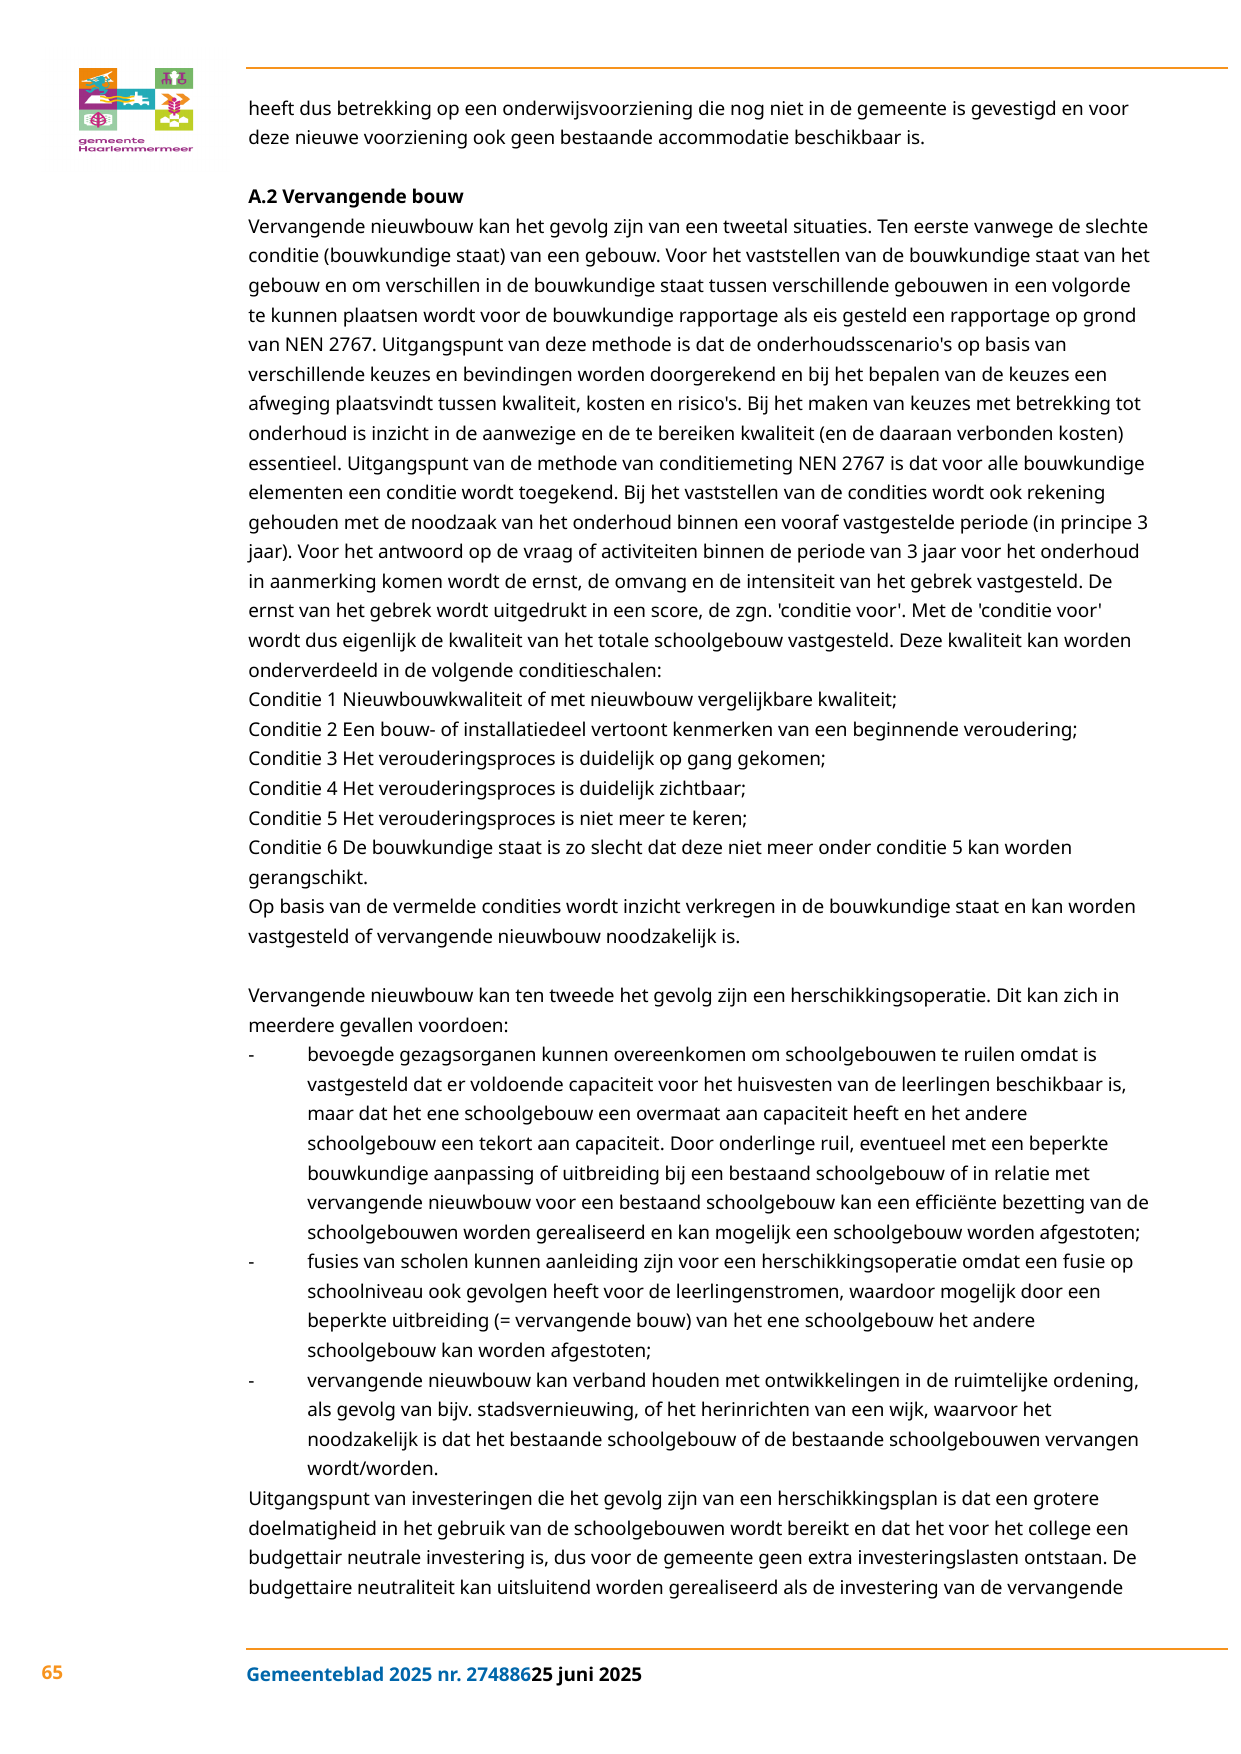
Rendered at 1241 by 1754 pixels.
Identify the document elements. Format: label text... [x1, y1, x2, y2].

list vervangende nieuwbouw kan verband houden met ontwikkelingen in de ruimtelijke ordening, als gevolg van bijv. stadsvernieuwing, of het herinrichten van een wijk, waarvoor het noodzakelijk is dat het bestaande schoolgebouw of de bestaande schoolgebouwen vervangen wordt/worden. [248, 1367, 1152, 1481]
text Op basis van de vermelde condities wordt inzicht verkregen in de bouwkundige staat en kan worden vastgesteld of vervangende nieuwbouw noodzakelijk is. [248, 893, 1152, 949]
text Conditie 1 Nieuwbouwkwaliteit of met nieuwbouw vergelijkbare kwaliteit; [248, 686, 1152, 712]
text Conditie 5 Het verouderingsproces is niet meer te keren; [248, 805, 1152, 831]
picture [41, 47, 231, 172]
text Conditie 2 Een bouw- of installatiedeel vertoont kenmerken van een beginnende veroudering; [248, 716, 1152, 742]
list bevoegde gezagsorganen kunnen overeenkomen om schoolgebouwen te ruilen omdat is vastgesteld dat er voldoende capaciteit voor het huisvesten van de leerlingen beschikbaar is, maar dat het ene schoolgebouw een overmaat aan capaciteit heeft en het andere schoolgebouw een tekort aan capaciteit. Door onderlinge ruil, eventueel met een beperkte bouwkundige aanpassing of uitbreiding bij een bestaand schoolgebouw of in relatie met vervangende nieuwbouw voor een bestaand schoolgebouw kan een efficiënte bezetting van de schoolgebouwen worden gerealiseerd en kan mogelijk een schoolgebouw worden afgestoten; [248, 1041, 1152, 1245]
text Conditie 4 Het verouderingsproces is duidelijk zichtbaar; [248, 775, 1152, 801]
text Vervangende nieuwbouw kan het gevolg zijn van een tweetal situaties. Ten eerste vanwege de slechte conditie (bouwkundige staat) van een gebouw. Voor het vaststellen van de bouwkundige staat van het gebouw en om verschillen in de bouwkundige staat tussen verschillende gebouwen in een volgorde te kunnen plaatsen wordt voor de bouwkundige rapportage als eis gesteld een rapportage op grond van NEN 2767. Uitgangspunt van deze methode is dat de onderhoudsscenario's op basis van verschillende keuzes en bevindingen worden doorgerekend en bij het bepalen van de keuzes een afweging plaatsvindt tussen kwaliteit, kosten en risico's. Bij het maken van keuzes met betrekking tot onderhoud is inzicht in de aanwezige en de te bereiken kwaliteit (en de daaraan verbonden kosten) essentieel. Uitgangspunt van de methode van conditiemeting NEN 2767 is dat voor alle bouwkundige elementen een conditie wordt toegekend. Bij het vaststellen van de condities wordt ook rekening gehouden met de noodzaak van het onderhoud binnen een vooraf vastgestelde periode (in principe 3 jaar). Voor het antwoord op de vraag of activiteiten binnen de periode van 3 jaar voor het onderhoud in aanmerking komen wordt de ernst, de omvang en de intensiteit van het gebrek vastgesteld. De ernst van het gebrek wordt uitgedrukt in een score, de zgn. 'conditie voor'. Met de 'conditie voor' wordt dus eigenlijk de kwaliteit van het totale schoolgebouw vastgesteld. Deze kwaliteit kan worden onderverdeeld in de volgende conditieschalen: [248, 213, 1152, 683]
list fusies van scholen kunnen aanleiding zijn voor een herschikkingsoperatie omdat een fusie op schoolniveau ook gevolgen heeft voor de leerlingenstromen, waardoor mogelijk door een beperkte uitbreiding (= vervangende bouw) van het ene schoolgebouw het andere schoolgebouw kan worden afgestoten; [248, 1248, 1152, 1363]
text Vervangende nieuwbouw kan ten tweede het gevolg zijn een herschikkingsoperatie. Dit kan zich in meerdere gevallen voordoen: [248, 982, 1152, 1038]
text Uitgangspunt van investeringen die het gevolg zijn van een herschikkingsplan is dat een grotere doelmatigheid in het gebruik van de schoolgebouwen wordt bereikt en dat het voor het college een budgettair neutrale investering is, dus voor de gemeente geen extra investeringslasten ontstaan. De budgettaire neutraliteit kan uitsluitend worden gerealiseerd als de investering van de vervangende [248, 1485, 1152, 1600]
text Conditie 3 Het verouderingsproces is duidelijk op gang gekomen; [248, 746, 1152, 771]
text A.2 Vervangende bouw [248, 183, 1152, 209]
text heeft dus betrekking op een onderwijsvoorziening die nog niet in de gemeente is gevestigd en voor deze nieuwe voorziening ook geen bestaande accommodatie beschikbaar is. [248, 95, 1152, 150]
text Conditie 6 De bouwkundige staat is zo slecht dat deze niet meer onder conditie 5 kan worden gerangschikt. [248, 834, 1152, 890]
